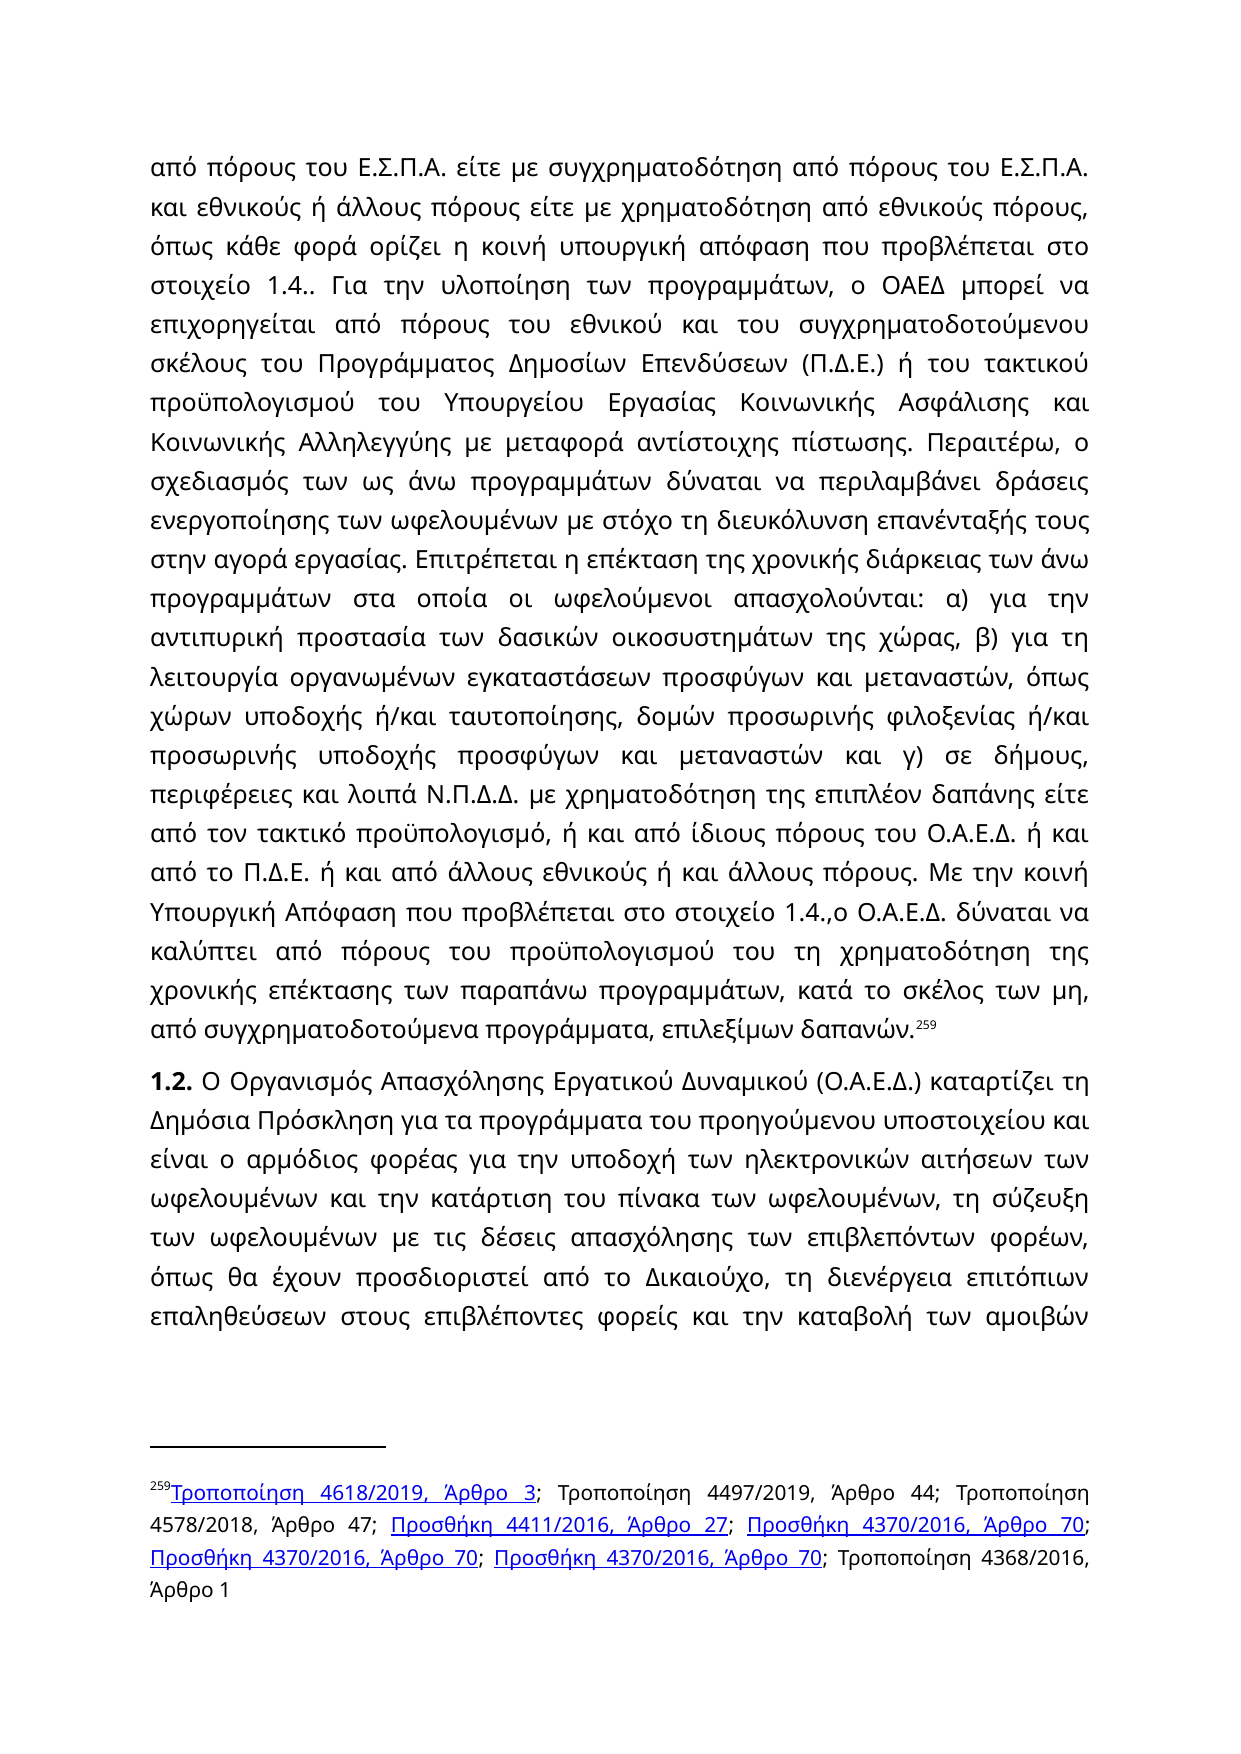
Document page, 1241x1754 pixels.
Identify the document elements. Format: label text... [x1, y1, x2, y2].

text από πόρους του Ε.Σ.Π.Α. είτε με συγχρηματοδότηση από πόρους του Ε.Σ.Π.Α. και εθνικούς ή άλλους πόρους είτε με χρηματοδότηση από εθνικούς πόρους, όπως κάθε φορά ορίζει η κοινή υπουργική απόφαση που προβλέπεται στο στοιχείο 1.4.. Για την υλοποίηση των προγραμμάτων, ο ΟΑΕΔ μπορεί να επιχορηγείται από πόρους του εθνικού και του συγχρηματοδοτούμενου σκέλους του Προγράμματος Δημοσίων Επενδύσεων (Π.Δ.Ε.) ή του τακτικού προϋπολογισμού του Υπουργείου Εργασίας Κοινωνικής Ασφάλισης και Κοινωνικής Αλληλεγγύης με μεταφορά αντίστοιχης πίστωσης. Περαιτέρω, ο σχεδιασμός των ως άνω προγραμμάτων δύναται να περιλαμβάνει δράσεις ενεργοποίησης των ωφελουμένων με στόχο τη διευκόλυνση επανένταξής τους στην αγορά εργασίας. Eπιτρέπεται η επέκταση της χρονικής διάρκειας των άνω προγραμμάτων στα οποία οι ωφελούμενοι απασχολούνται: α) για την αντιπυρική προστασία των δασικών οικοσυστημάτων της χώρας, β) για τη λειτουργία οργανωμένων εγκαταστάσεων προσφύγων και μεταναστών, όπως χώρων υποδοχής ή/και ταυτοποίησης, δομών προσωρινής φιλοξενίας ή/και προσωρινής υποδοχής προσφύγων και μεταναστών και γ) σε δήμους, περιφέρειες και λοιπά Ν.Π.Δ.Δ. με χρηματοδότηση της επιπλέον δαπάνης είτε από τον τακτικό προϋπολογισμό, ή και από ίδιους πόρους του Ο.Α.Ε.Δ. ή και από το Π.Δ.Ε. ή και από άλλους εθνικούς ή και άλλους πόρους. Με την κοινή Υπουργική Απόφαση που προβλέπεται στο στοιχείο 1.4.,ο Ο.Α.Ε.Δ. δύναται να καλύπτει από πόρους του προϋπολογισμού του τη χρηματοδότηση της χρονικής επέκτασης των παραπάνω προγραμμάτων, κατά το σκέλος των μη, από συγχρηματοδοτούμενα προγράμματα, επιλεξίμων δαπανών. [150, 150, 1090, 1046]
text 1.2. Ο Οργανισμός Απασχόλησης Εργατικού Δυναμικού (Ο.Α.Ε.Δ.) καταρτίζει τη Δημόσια Πρόσκληση για τα προγράμματα του προηγούμενου υποστοιχείου και είναι ο αρμόδιος φορέας για την υποδοχή των ηλεκτρονικών αιτήσεων των ωφελουμένων και την κατάρτιση του πίνακα των ωφελουμένων, τη σύζευξη των ωφελουμένων με τις δέσεις απασχόλησης των επιβλεπόντων φορέων, όπως θα έχουν προσδιοριστεί από το Δικαιούχο, τη διενέργεια επιτόπιων επαληθεύσεων στους επιβλέποντες φορείς και την καταβολή των αμοιβών [150, 1063, 1090, 1332]
text Τροποποίηση 4618/2019, Άρθρο 3; Τροποποίηση 4497/2019, Άρθρο 44; Τροποποίηση 4578/2018, Άρθρο 47; Προσθήκη 4411/2016, Άρθρο 27; Προσθήκη 4370/2016, Άρθρο 70; Προσθήκη 4370/2016, Άρθρο 70; Προσθήκη 4370/2016, Άρθρο 70; Τροποποίηση 4368/2016, Άρθρο 1 [150, 1478, 1090, 1604]
